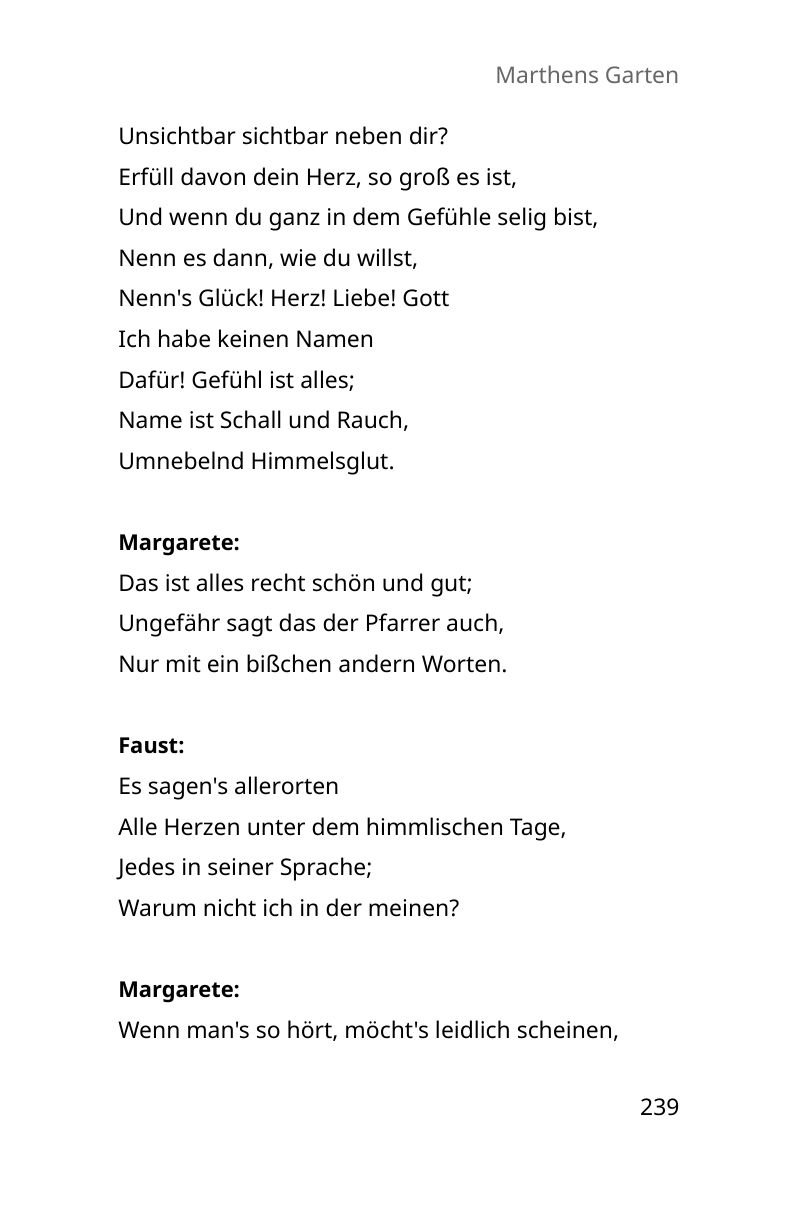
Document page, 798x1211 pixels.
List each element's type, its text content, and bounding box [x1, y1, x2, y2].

text Unsichtbar sichtbar neben dir? Erfüll davon dein Herz, so groß es ist, Und wenn du ganz in dem Gefühle selig bist, Nenn es dann, wie du willst, Nenn's Glück! Herz! Liebe! Gott Ich habe keinen Namen Dafür! Gefühl ist alles; Name ist Schall und Rauch, Umnebelnd Himmelsglut. [118, 120, 679, 476]
text Margarete: Das ist alles recht schön und gut; Ungefähr sagt das der Pfarrer auch, Nur mit ein bißchen andern Worten. [118, 503, 679, 679]
text Margarete: Wenn man's so hört, möcht's leidlich scheinen, [118, 950, 679, 1045]
text Faust: Es sagen's allerorten Alle Herzen unter dem himmlischen Tage, Jedes in seiner Sprache; Warum nicht ich in der meinen? [118, 706, 679, 923]
